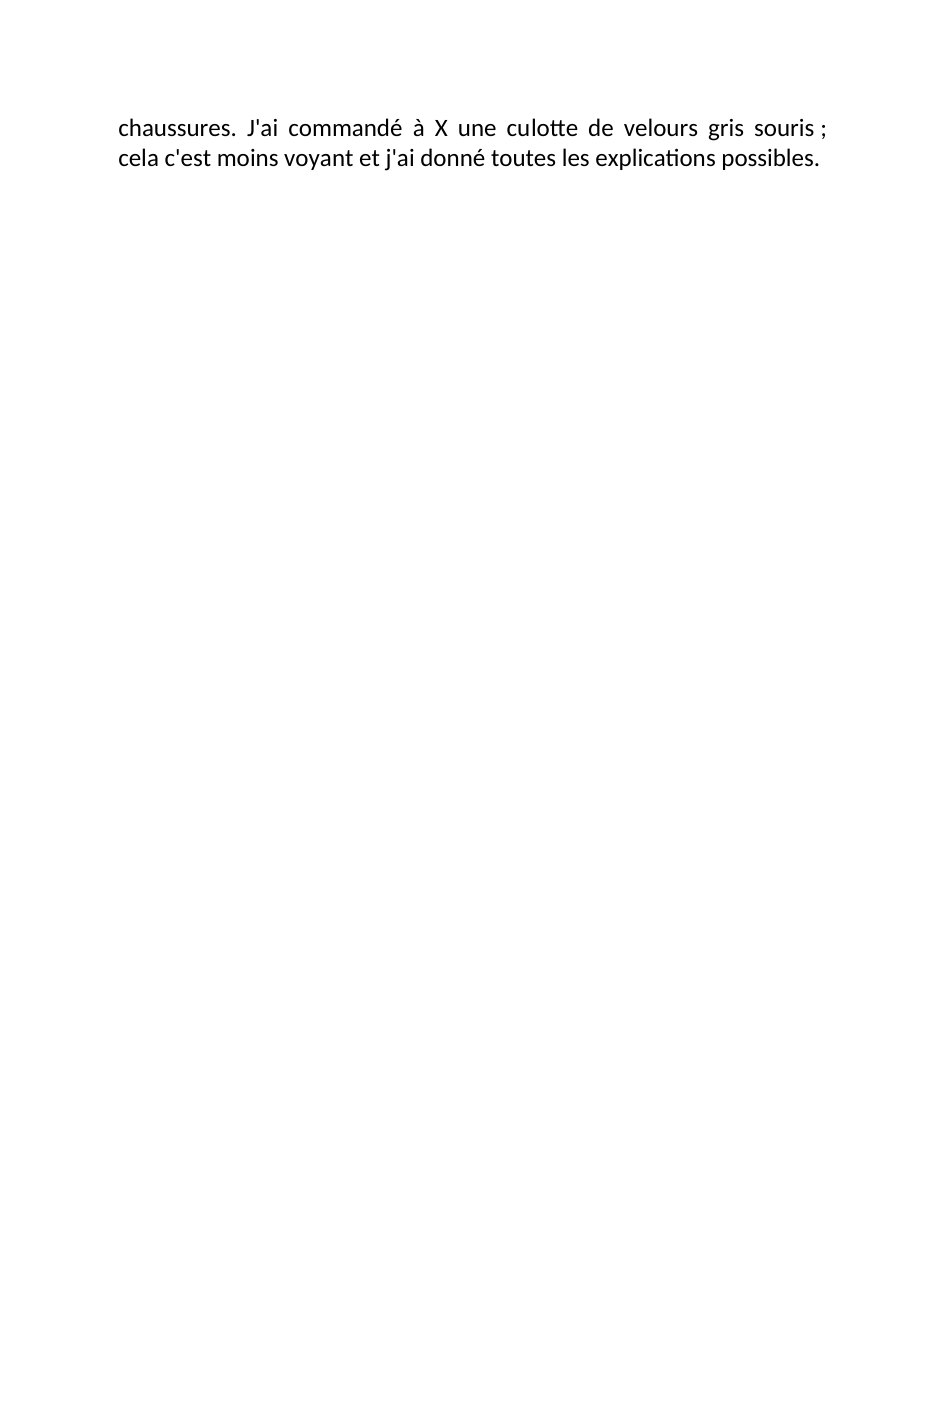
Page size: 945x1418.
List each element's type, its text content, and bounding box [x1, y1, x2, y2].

text chaussures. J'ai commandé à X une cu­lotte de velours gris souris ; cela c'est moins voyant et j'ai donné toutes les explications possibles. [118, 118, 827, 173]
